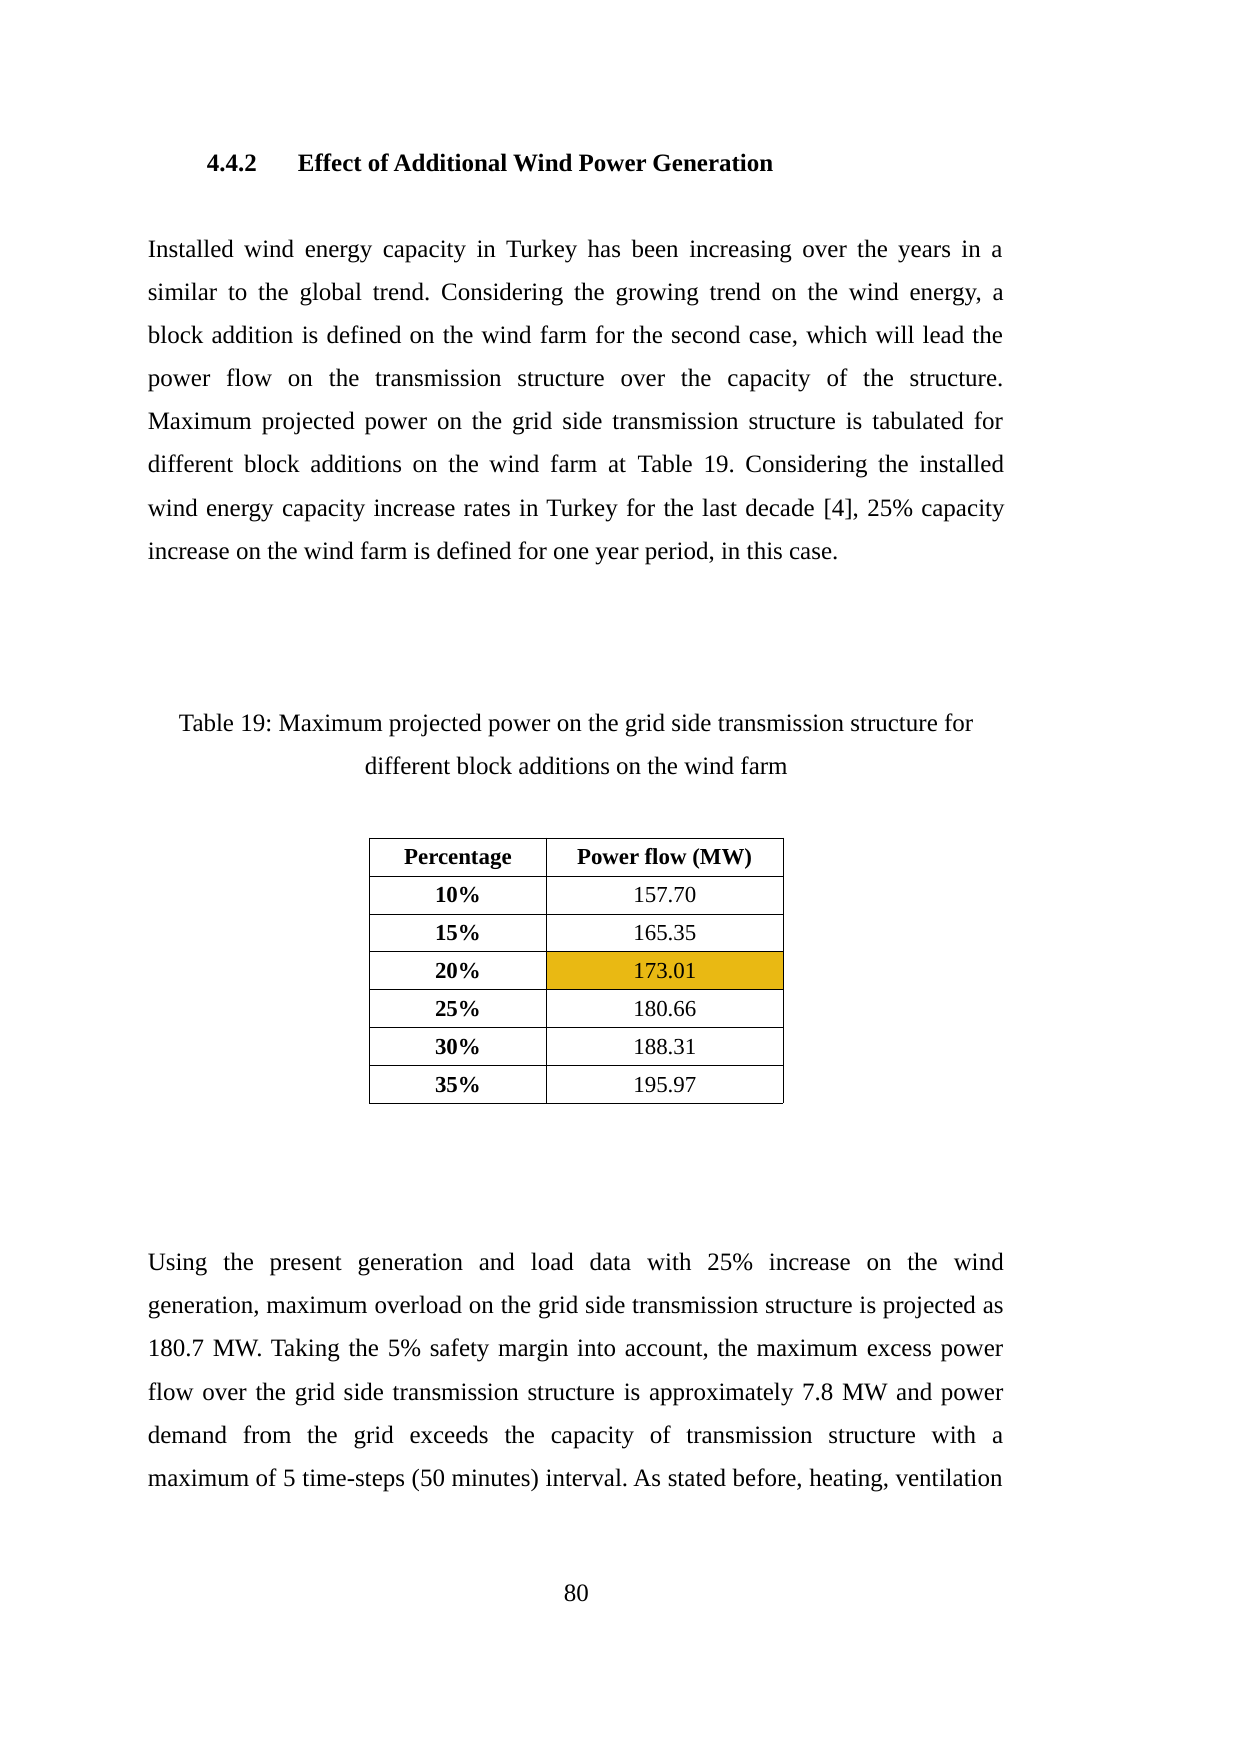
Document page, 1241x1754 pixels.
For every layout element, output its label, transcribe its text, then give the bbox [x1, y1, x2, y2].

text Table 19: Maximum projected power on the grid side transmission structure for different block additions on the wind farm [148, 708, 1004, 780]
table_cell 188.31 [547, 1028, 783, 1065]
list Effect of Additional Wind Power Generation [207, 148, 1004, 176]
table_header Power flow (MW) [547, 839, 783, 876]
table_cell 25% [370, 990, 546, 1027]
text Installed wind energy capacity in Turkey has been increasing over the years in a similar to the global trend. Considering the growing trend on the wind energy, a block addition is defined on the wind farm for the second case, which will lead the power flow on the transmission structure over the capacity of the structure. Maximum projected power on the grid side transmission structure is tabulated for different block additions on the wind farm at Table 19. Considering the installed wind energy capacity increase rates in Turkey for the last decade [4]⁠, 25% capacity increase on the wind farm is defined for one year period, in this case. [148, 234, 1004, 564]
table_cell 195.97 [547, 1066, 783, 1103]
text Using the present generation and load data with 25% increase on the wind generation, maximum overload on the grid side transmission structure is projected as 180.7 MW. Taking the 5% safety margin into account, the maximum excess power flow over the grid side transmission structure is approximately 7.8 MW and power demand from the grid exceeds the capacity of transmission structure with a maximum of 5 time-steps (50 minutes) interval. As stated before, heating, ventilation [148, 1247, 1004, 1492]
table_cell 35% [370, 1066, 546, 1103]
table_cell 30% [370, 1028, 546, 1065]
table_cell 165.35 [547, 915, 783, 951]
table_cell 180.66 [547, 990, 783, 1027]
table_cell 20% [370, 952, 546, 989]
table_header Percentage [370, 839, 546, 876]
table_cell 15% [370, 915, 546, 951]
table_cell 173.01 [547, 952, 783, 989]
table_cell 10% [370, 877, 546, 913]
table_cell 157.70 [547, 877, 783, 913]
